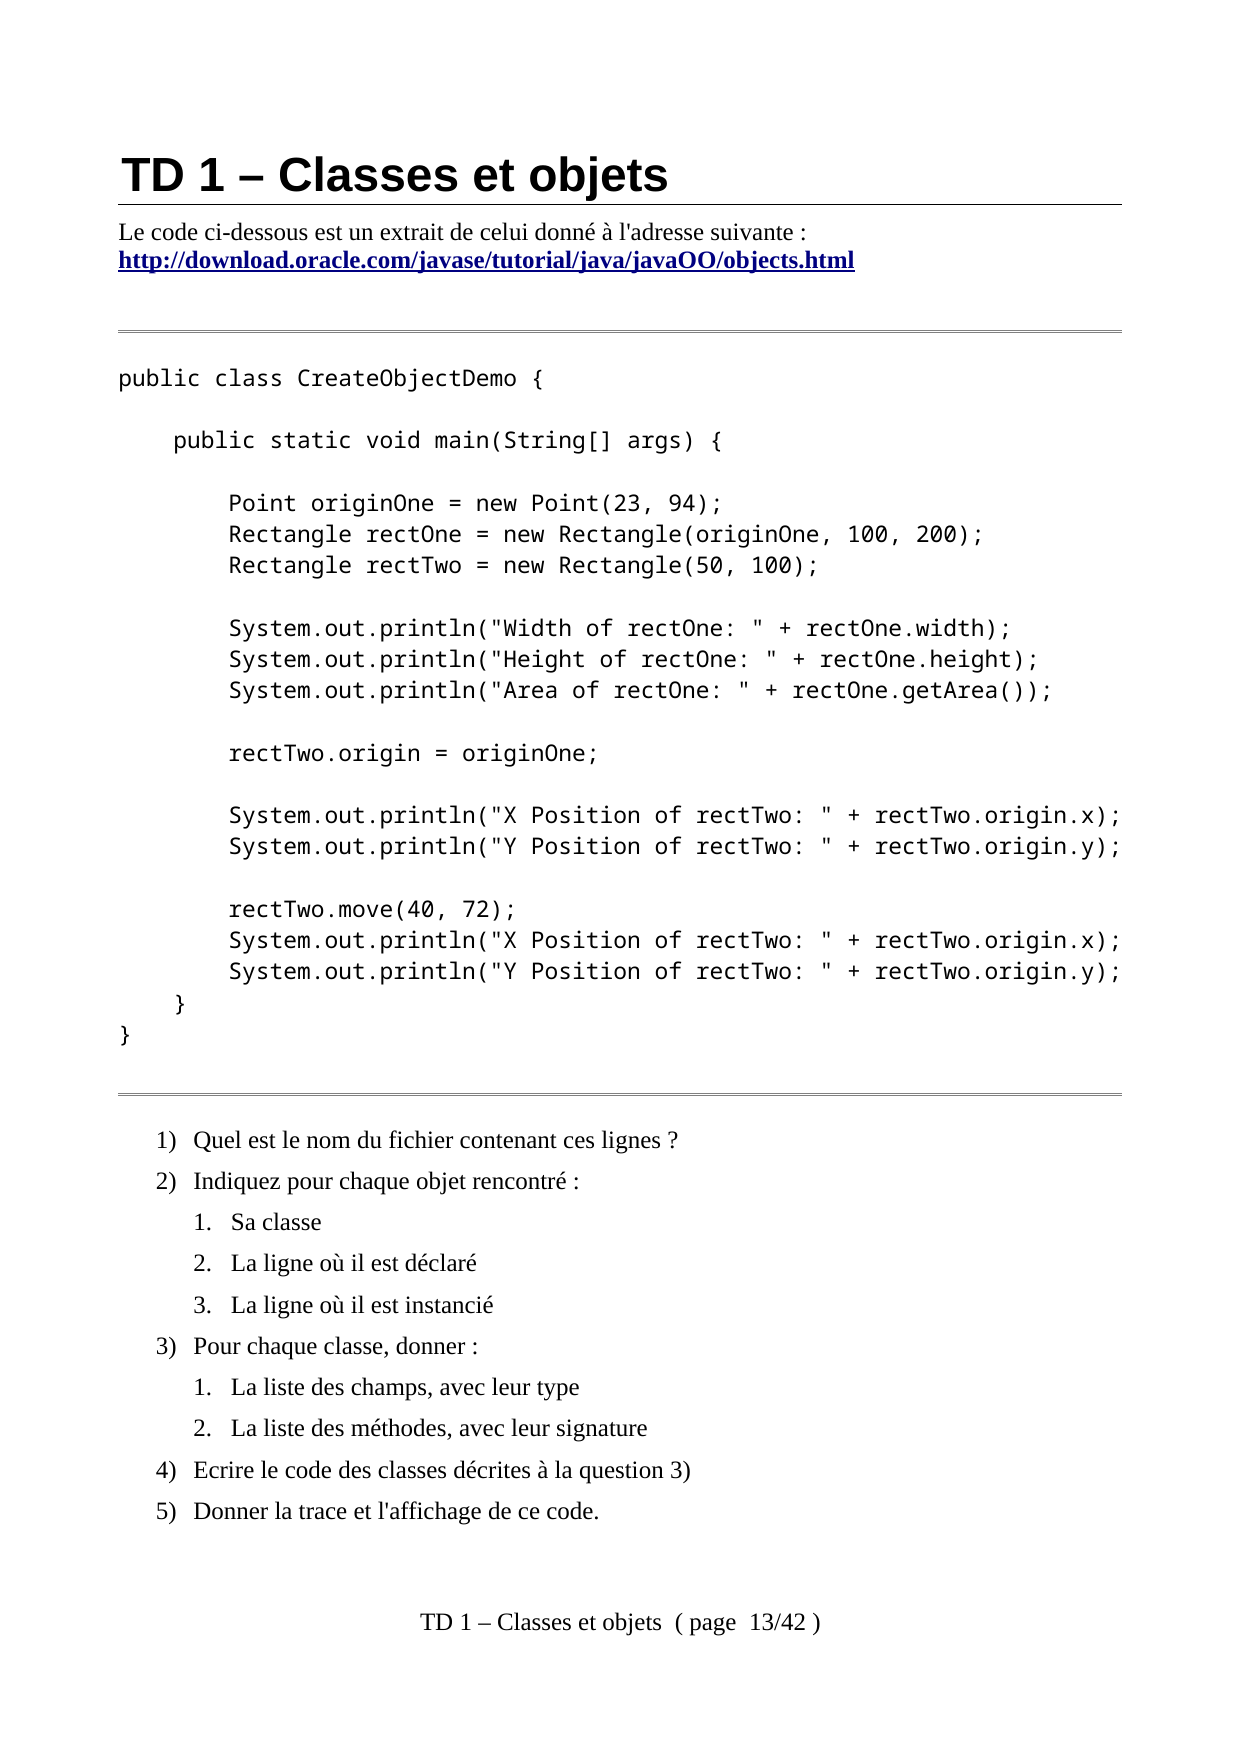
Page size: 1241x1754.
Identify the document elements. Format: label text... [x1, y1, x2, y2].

text rectTwo.move(40, 72); [118, 893, 1122, 924]
list Pour chaque classe, donner : [156, 1331, 1122, 1360]
text System.out.println("Y Position of rectTwo: " + rectTwo.origin.y); [118, 955, 1122, 987]
list La liste des méthodes, avec leur signature [193, 1413, 1122, 1442]
text Point originOne = new Point(23, 94); [118, 487, 1122, 518]
list Indiquez pour chaque objet rencontré : [156, 1166, 1122, 1195]
text System.out.println("Y Position of rectTwo: " + rectTwo.origin.y); [118, 830, 1122, 862]
text System.out.println("Area of rectOne: " + rectOne.getArea()); [118, 674, 1122, 705]
list Quel est le nom du fichier contenant ces lignes ? [156, 1125, 1122, 1153]
text } [118, 987, 1122, 1018]
text public static void main(String[] args) { [118, 424, 1122, 455]
text } [118, 1018, 1122, 1049]
text public class CreateObjectDemo { [118, 362, 1122, 393]
list La ligne où il est instancié [193, 1290, 1122, 1318]
text Rectangle rectTwo = new Rectangle(50, 100); [118, 549, 1122, 580]
text System.out.println("X Position of rectTwo: " + rectTwo.origin.x); [118, 799, 1122, 830]
text Rectangle rectOne = new Rectangle(originOne, 100, 200); [118, 518, 1122, 549]
text Le code ci-dessous est un extrait de celui donné à l'adresse suivante : http://download.oracle.com/javase/tutorial/java/javaOO/objects.html [118, 217, 1122, 274]
list La ligne où il est déclaré [193, 1248, 1122, 1277]
list Ecrire le code des classes décrites à la question 3) [156, 1455, 1122, 1483]
text System.out.println("Height of rectOne: " + rectOne.height); [118, 643, 1122, 674]
text System.out.println("Width of rectOne: " + rectOne.width); [118, 612, 1122, 643]
text rectTwo.origin = originOne; [118, 737, 1122, 768]
text System.out.println("X Position of rectTwo: " + rectTwo.origin.x); [118, 924, 1122, 955]
subtitle TD 1 – Classes et objets [118, 143, 1122, 204]
list Donner la trace et l'affichage de ce code. [156, 1496, 1122, 1525]
list Sa classe [193, 1207, 1122, 1236]
list La liste des champs, avec leur type [193, 1372, 1122, 1401]
